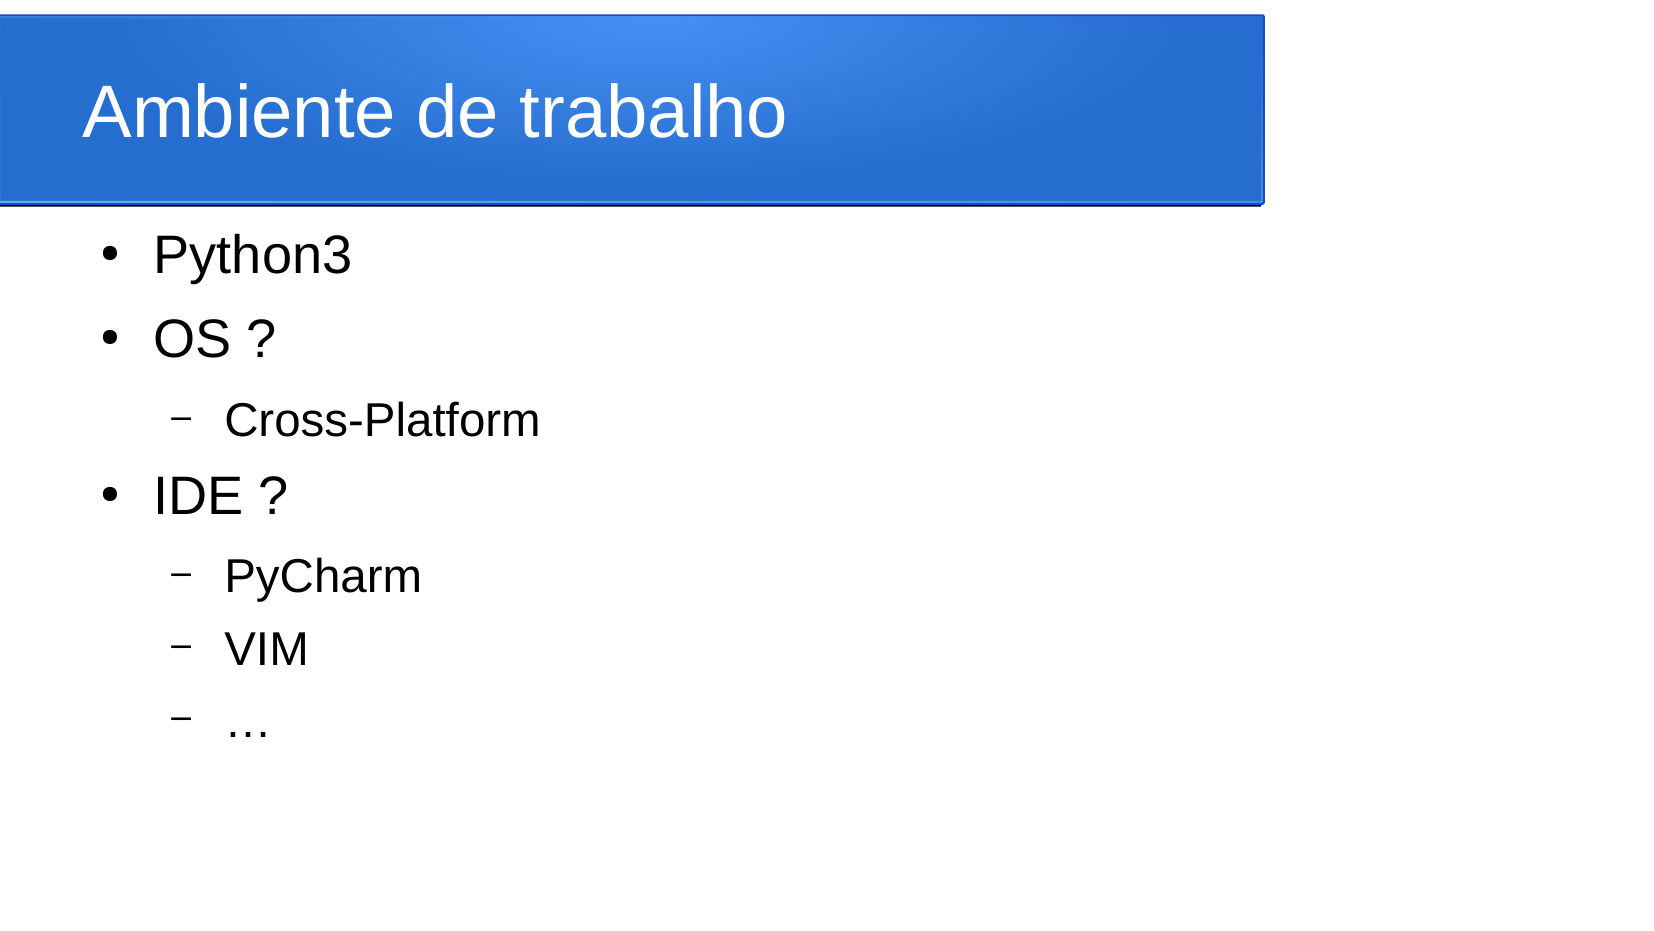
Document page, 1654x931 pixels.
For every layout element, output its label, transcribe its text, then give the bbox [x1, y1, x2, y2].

title Ambiente de trabalho [82, 35, 1235, 189]
list Python3 OS ? Cross-Platform IDE ? PyCharm VIM … [82, 224, 1571, 764]
